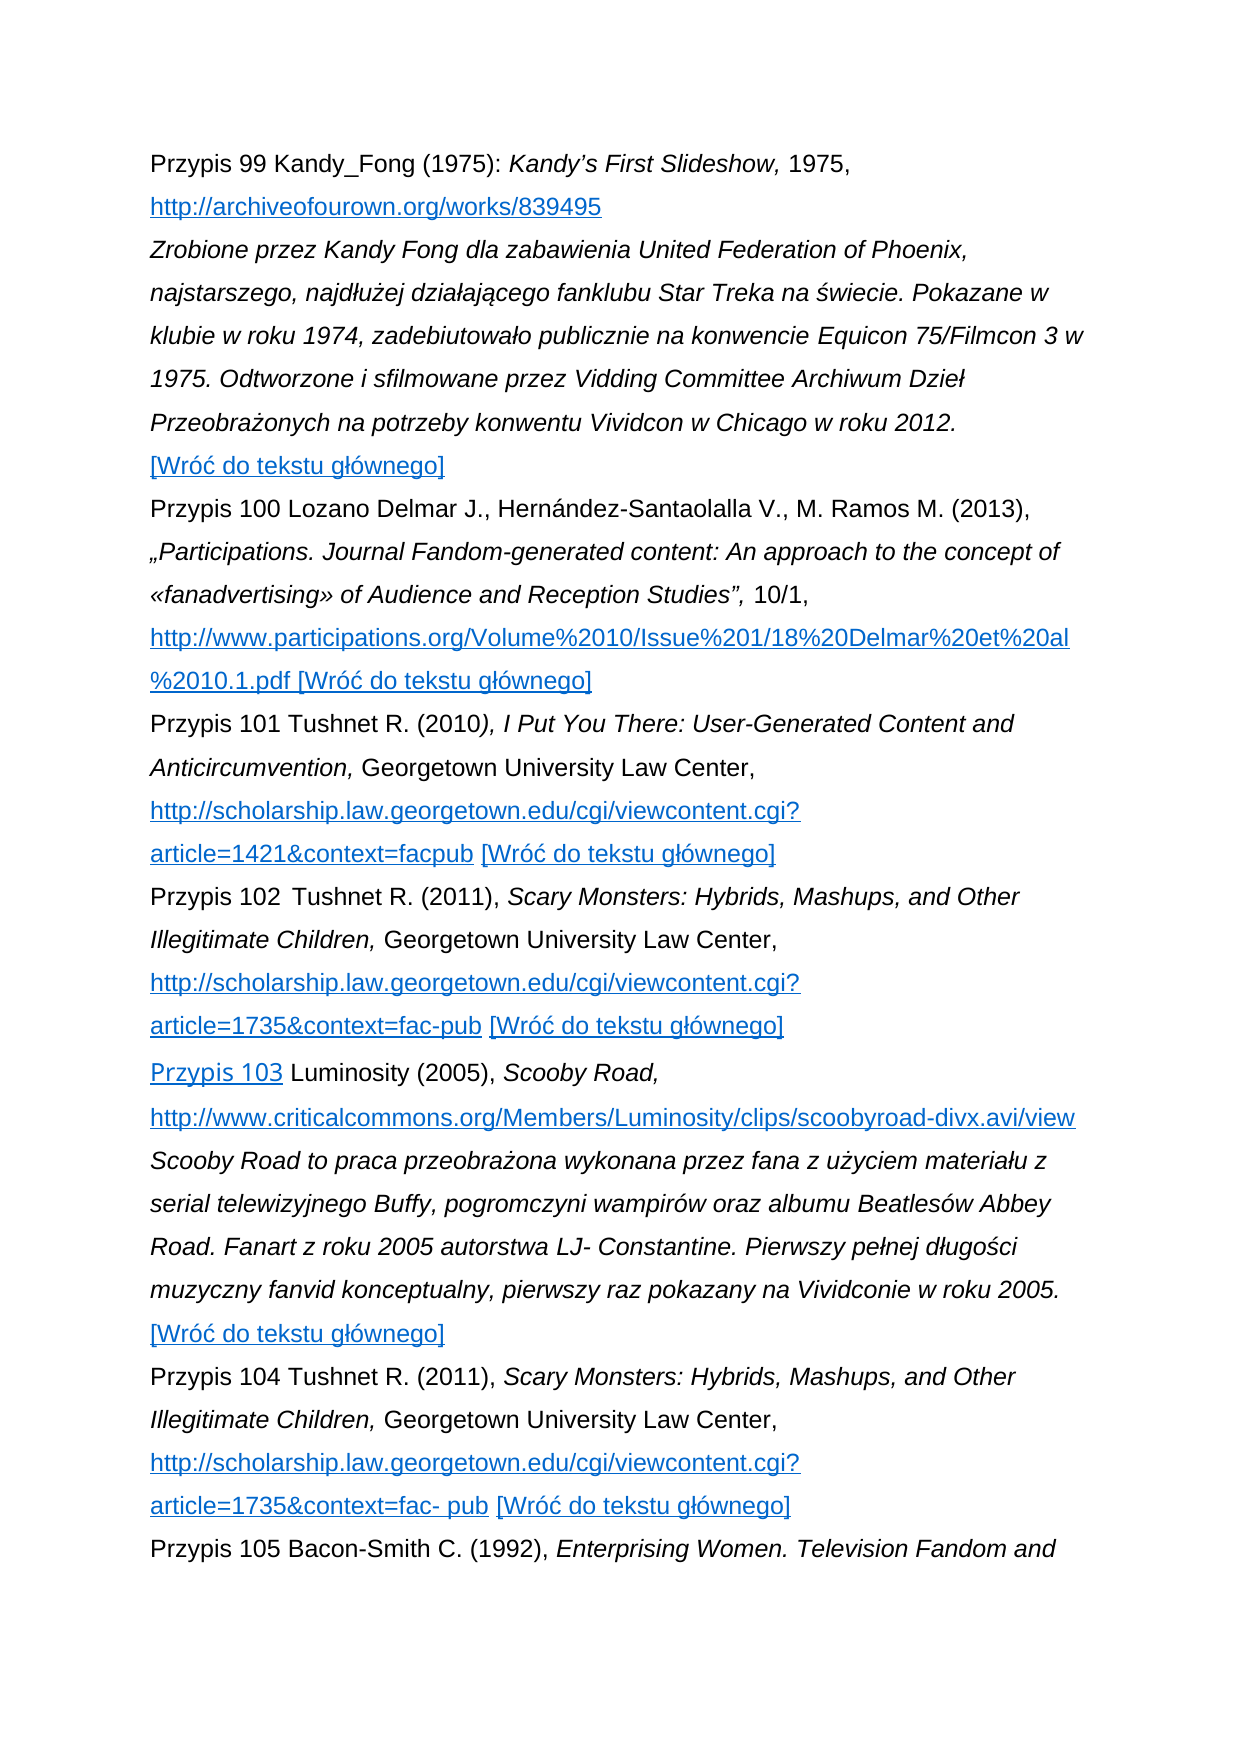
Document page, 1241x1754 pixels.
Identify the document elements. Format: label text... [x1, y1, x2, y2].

text Zrobione przez Kandy Fong dla zabawienia United Federation of Phoenix, najstarszego, najdłużej działającego fanklubu Star Treka na świecie. Pokazane w klubie w roku 1974, zadebiutowało publicznie na konwencie Equicon 75/Filmcon 3 w 1975. Odtworzone i sfilmowane przez Vidding Committee Archiwum Dzieł Przeobrażonych na potrzeby konwentu Vividcon w Chicago w roku 2012. [150, 235, 1090, 436]
text [Wróć do tekstu głównego] [150, 451, 1090, 479]
text Przypis 103 Luminosity (2005), Scooby Road, http://www.criticalcommons.org/Members/Luminosity/clips/scoobyroad-divx.avi/view [150, 1054, 1090, 1132]
text Przypis 99 Kandy_Fong (1975): Kandy’s First Slideshow, 1975, http://archiveofourown.org/works/839495 [150, 149, 1090, 221]
text [Wróć do tekstu głównego] [150, 1318, 1090, 1347]
text Scooby Road to praca przeobrażona wykonana przez fana z użyciem materiału z serial telewizyjnego Buffy, pogromczyni wampirów oraz albumu Beatlesów Abbey Road. Fanart z roku 2005 autorstwa LJ- Constantine. Pierwszy pełnej długości muzyczny fanvid konceptualny, pierwszy raz pokazany na Vividconie w roku 2005. [150, 1146, 1090, 1304]
text Przypis 104 Tushnet R. (2011), Scary Monsters: Hybrids, Mashups, and Other Illegitimate Children, Georgetown University Law Center, http://scholarship.law.georgetown.edu/cgi/viewcontent.cgi?article=1735&context=fac- pub [Wróć do tekstu głównego] [150, 1362, 1090, 1520]
text Przypis 105 Bacon-Smith C. (1992), Enterprising Women. Television Fandom and [150, 1534, 1090, 1563]
text Przypis 100 Lozano Delmar J., Hernández-Santaolalla V., M. Ramos M. (2013), „Participations. Journal Fandom-generated content: An approach to the concept of «fanadvertising» of Audience and Reception Studies”, 10/1, http://www.participations.org/Volume%2010/Issue%201/18%20Delmar%20et%20al%2010.1.pdf [Wróć do tekstu głównego] [150, 494, 1090, 695]
text Przypis 101 Tushnet R. (2010), I Put You There: User-Generated Content and Anticircumvention, Georgetown University Law Center, http://scholarship.law.georgetown.edu/cgi/viewcontent.cgi?article=1421&context=facpub [Wróć do tekstu głównego] [150, 709, 1090, 868]
text Przypis 102 Tushnet R. (2011), Scary Monsters: Hybrids, Mashups, and Other Illegitimate Children, Georgetown University Law Center, http://scholarship.law.georgetown.edu/cgi/viewcontent.cgi?article=1735&context=fac-pub [Wróć do tekstu głównego] [150, 882, 1090, 1040]
